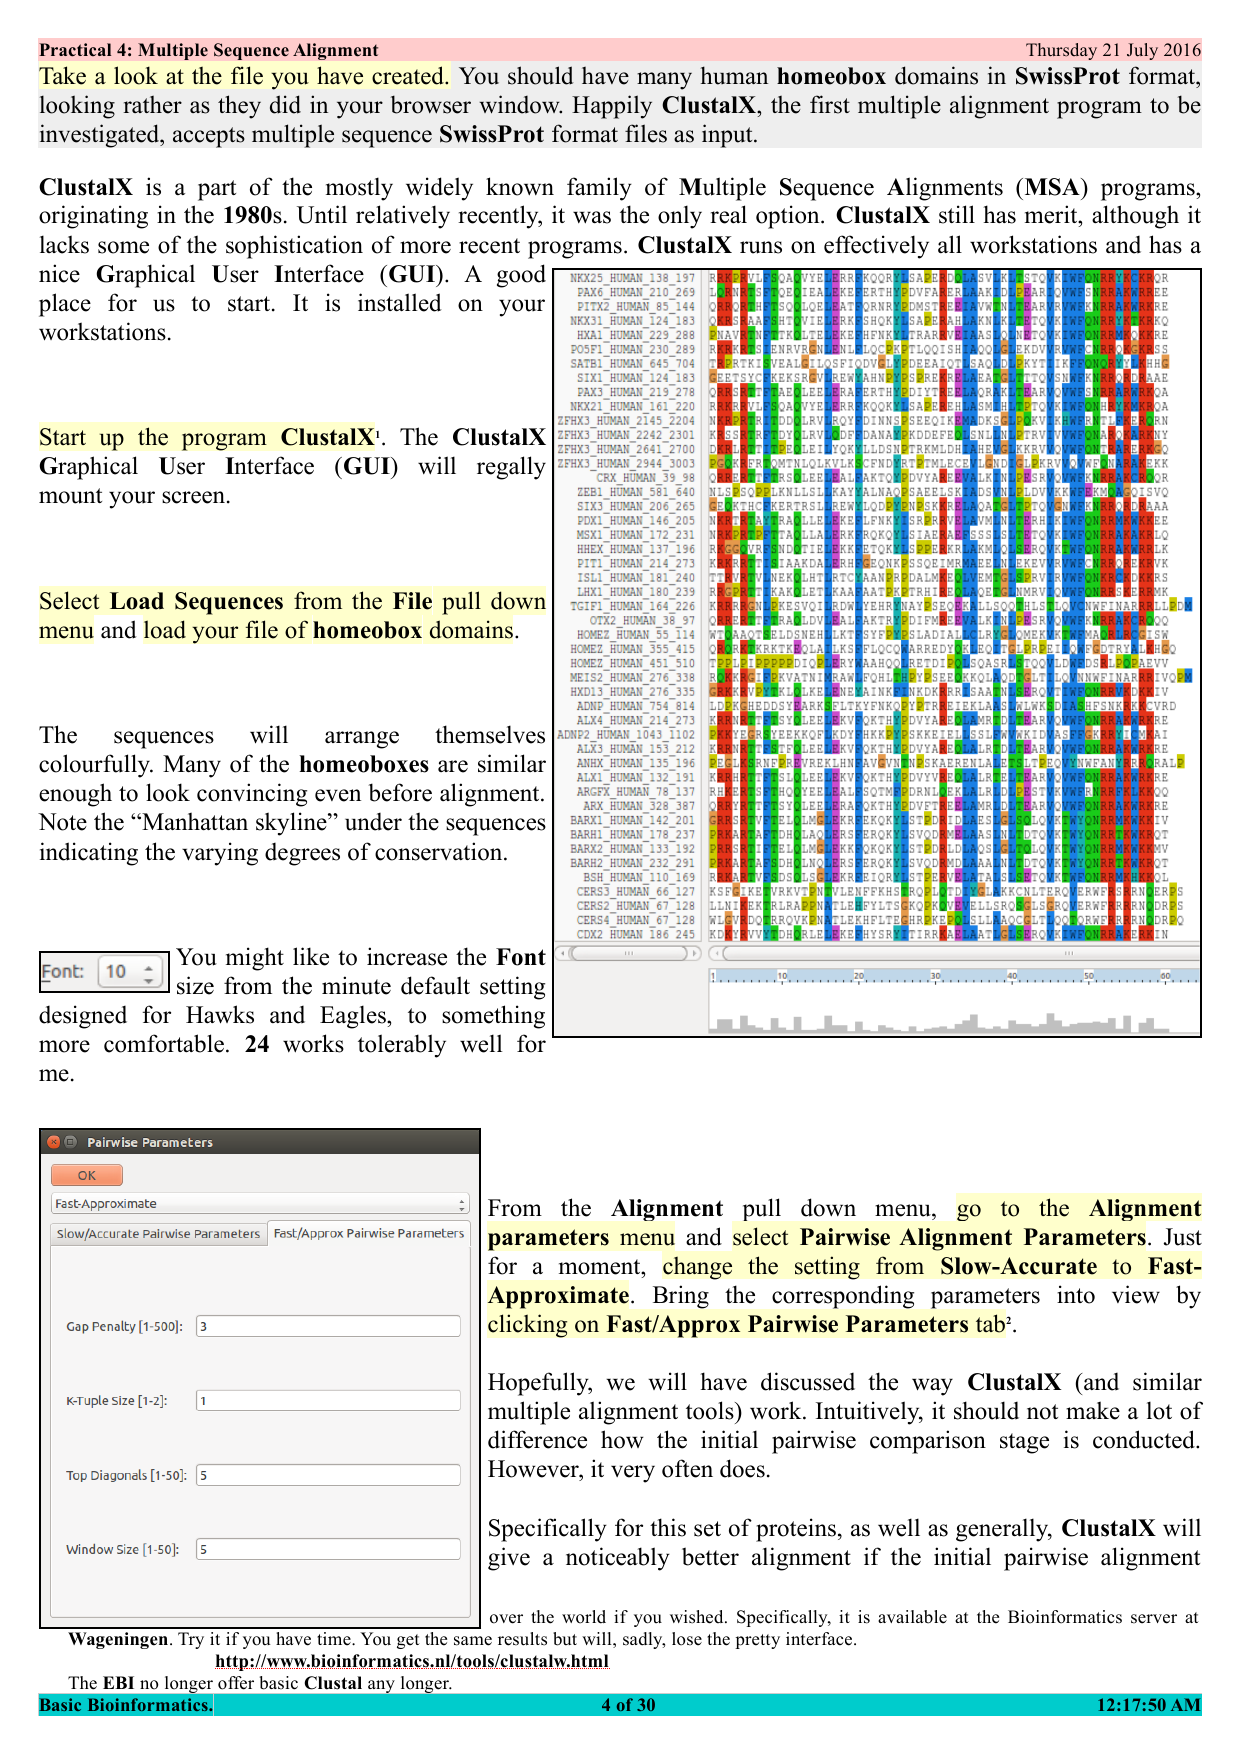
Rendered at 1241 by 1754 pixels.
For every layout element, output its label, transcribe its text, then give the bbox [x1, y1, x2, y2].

picture [554, 270, 1200, 1036]
text Start up the program ClustalX. The ClustalX Graphical User Interface (GUI) will regally mount your screen. [38, 422, 552, 509]
text Of course, you could run Clustal from websites all over the world if you wished. Specifically, it is available at the Bioinformatics server at Wageningen. Try it if you have time. You get the same results but will, sadly, lose the pretty interface. [38, 1605, 1202, 1649]
text Take a look at the file you have created. You should have many human homeobox domains in SwissProt format, looking rather as they did in your browser window. Happily ClustalX, the first multiple alignment program to be investigated, accepts multiple sequence SwissProt format files as input. [38, 61, 1202, 148]
picture [41, 953, 168, 991]
text Select Load Sequences from the File pull down menu and load your file of homeobox domains. [38, 586, 552, 644]
text Specifically for this set of proteins, as well as generally, ClustalX will give a noticeably better alignment if the initial pairwise alignment [481, 1513, 1202, 1571]
text From the Alignment pull down menu, go to the Alignment parameters menu and select Pairwise Alignment Parameters. Just for a moment, change the setting from Slow-Accurate to Fast-Approximate. Bring the corresponding parameters into view by clicking on Fast/Approx Pairwise Parameters tab. [481, 1192, 1202, 1338]
text You might like to increase the Font size from the minute default setting designed for Hawks and Eagles, to something more comfortable. 24 works tolerably well for me. [38, 942, 1202, 1087]
text ClustalX is a part of the mostly widely known family of Multiple Sequence Alignments (MSA) programs, originating in the 1980s. Until relatively recently, it was the only real option. ClustalX still has merit, although it lacks some of the sophistication of more recent programs. ClustalX runs on effectively all workstations and has a nice Graphical User Interface (GUI). A good place for us to start. It is installed on your workstations. [38, 171, 1202, 346]
text Hopefully, we will have discussed the way ClustalX (and similar multiple alignment tools) work. Intuitively, it should not make a lot of difference how the initial pairwise comparison stage is conducted. However, it very often does. [481, 1367, 1202, 1483]
text The EBI no longer offer basic Clustal any longer. [38, 1671, 1202, 1693]
text The sequences will arrange themselves colourfully. Many of the homeoboxes are similar enough to look convincing even before alignment. Note the “Manhattan skyline” under the sequences indicating the varying degrees of conservation. [38, 720, 552, 865]
text http://www.bioinformatics.nl/tools/clustalw.html [215, 1649, 1202, 1671]
picture [41, 1130, 479, 1627]
